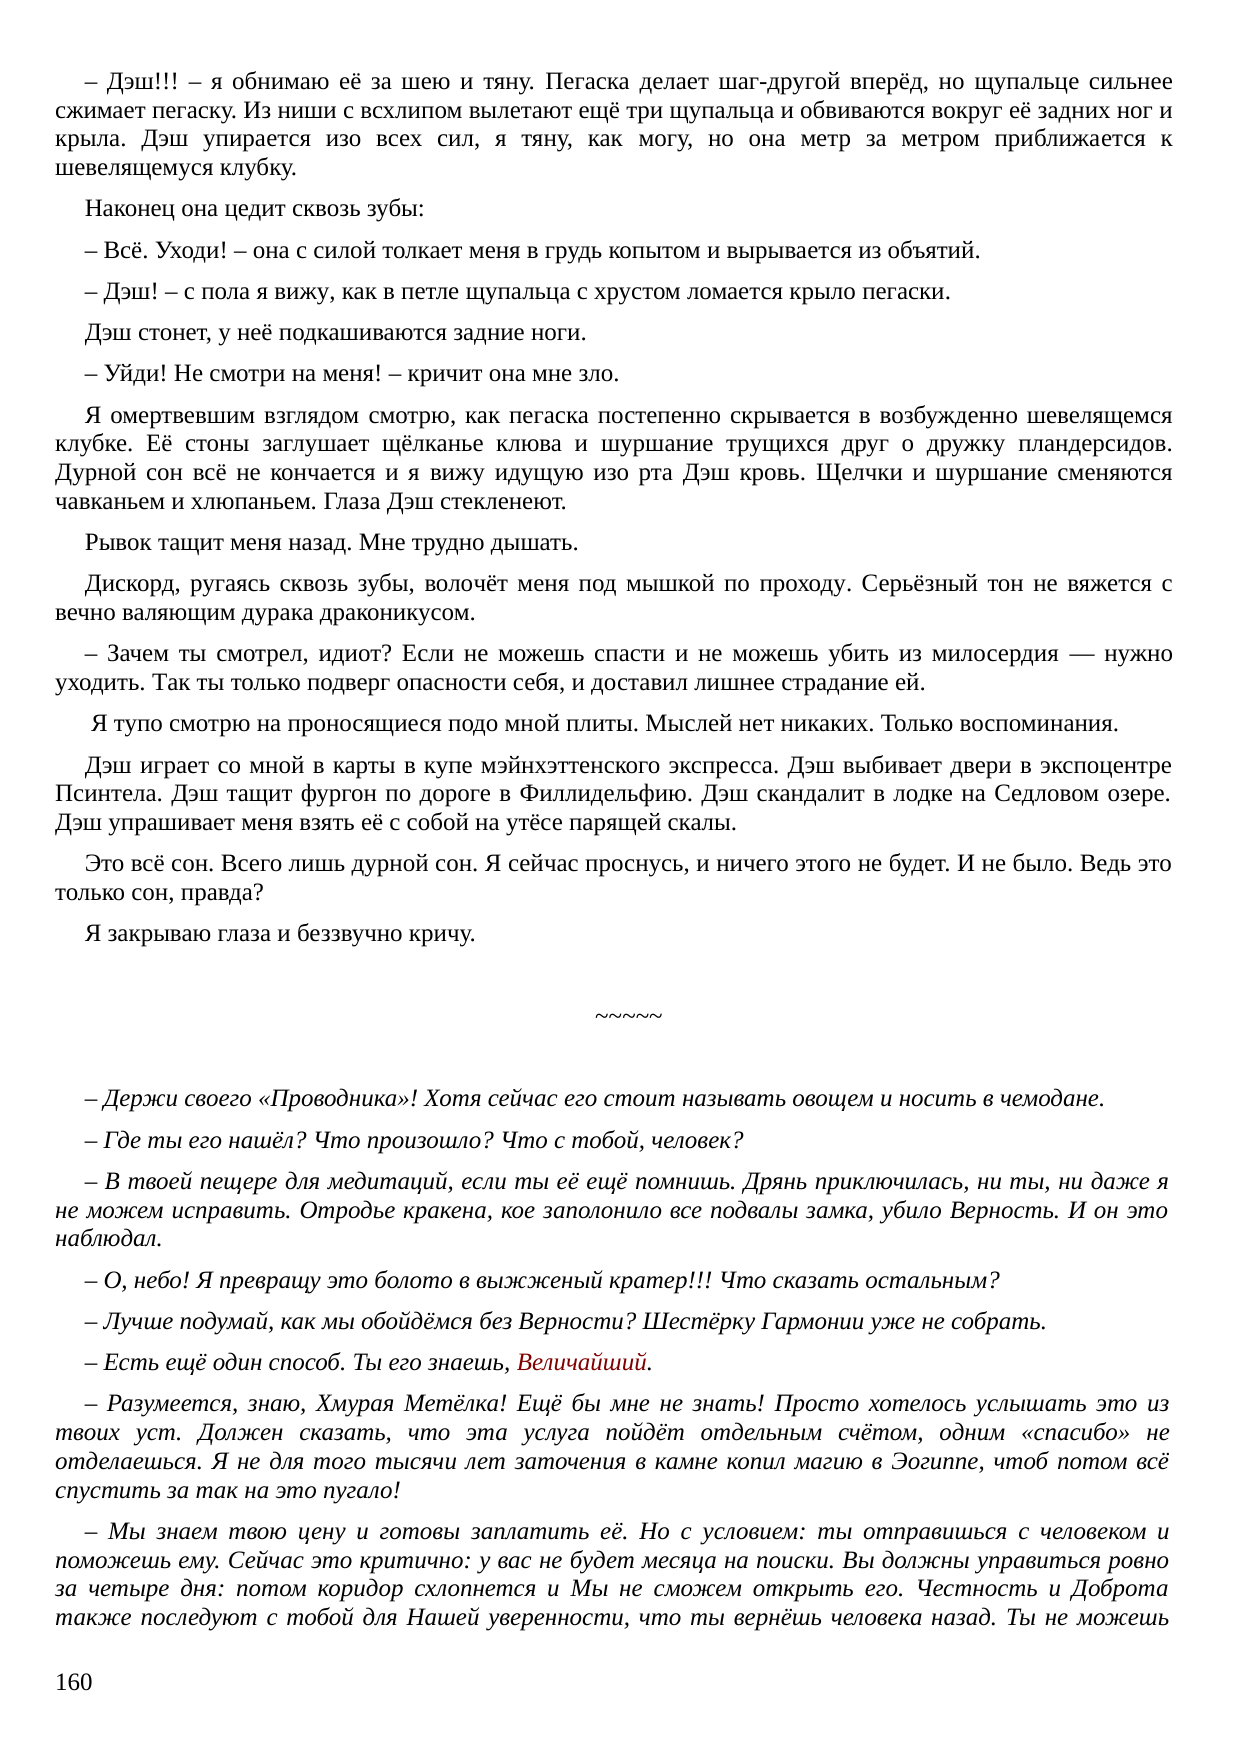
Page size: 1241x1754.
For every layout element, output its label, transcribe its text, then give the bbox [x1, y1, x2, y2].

text – Есть ещё один способ. Ты его знаешь, Величайший. [55, 1347, 1173, 1376]
text – Мы знаем твою цену и готовы заплатить её. Но с условием: ты отправишься с человеком и поможешь ему. Сейчас это критично: у вас не будет месяца на поиски. Вы должны управиться ровно за четыре дня: потом коридор схлопнется и Мы не сможем открыть его. Честность и Доброта также последуют с тобой для Нашей уверенности, что ты вернёшь человека назад. Ты не можешь [55, 1516, 1173, 1631]
text – Разумеется, знаю, Хмурая Метёлка! Ещё бы мне не знать! Просто хотелось услышать это из твоих уст. Должен сказать, что эта услуга пойдёт отдельным счётом, одним «спасибо» не отделаешься. Я не для того тысячи лет заточения в камне копил магию в Эогиппе, чтоб потом всё спустить за так на это пугало! [55, 1388, 1173, 1503]
text – Всё. Уходи! – она с силой толкает меня в грудь копытом и вырывается из объятий. [55, 235, 1173, 263]
text – Дэш! – с пола я вижу, как в петле щупальца с хрустом ломается крыло пегаски. [55, 276, 1173, 305]
text – Лучше подумай, как мы обойдёмся без Верности? Шестёрку Гармонии уже не собрать. [55, 1306, 1173, 1335]
text ~~~~~ [55, 1001, 1173, 1030]
text – Зачем ты смотрел, идиот? Если не можешь спасти и не можешь убить из милосердия — нужно уходить. Так ты только подверг опасности себя, и доставил лишнее страдание ей. [55, 638, 1173, 696]
text – Держи своего «Проводника»! Хотя сейчас его стоит называть овощем и носить в чемодане. [55, 1083, 1173, 1112]
text – Где ты его нашёл? Что произошло? Что с тобой, человек? [55, 1125, 1173, 1153]
text Я омертвевшим взглядом смотрю, как пегаска постепенно скрывается в возбужденно шевелящемся клубке. Её стоны заглушает щёлканье клюва и шуршание трущихся друг о дружку пландерсидов. Дурной сон всё не кончается и я вижу идущую изо рта Дэш кровь. Щелчки и шуршание сменяются чавканьем и хлюпаньем. Глаза Дэш стекленеют. [55, 400, 1173, 515]
text – Дэш!!! – я обнимаю её за шею и тяну. Пегаска делает шаг-другой вперёд, но щупальце сильнее сжимает пегаску. Из ниши с всхлипом вылетают ещё три щупальца и обвиваются вокруг её задних ног и крыла. Дэш упирается изо всех сил, я тяну, как могу, но она метр за метром приближается к шевелящемуся клубку. [55, 66, 1173, 181]
text – Уйди! Не смотри на меня! – кричит она мне зло. [55, 358, 1173, 387]
text Дискорд, ругаясь сквозь зубы, волочёт меня под мышкой по проходу. Серьёзный тон не вяжется с вечно валяющим дурака драконикусом. [55, 568, 1173, 626]
text Дэш стонет, у неё подкашиваются задние ноги. [55, 317, 1173, 346]
text Наконец она цедит сквозь зубы: [55, 193, 1173, 222]
text – О, небо! Я превращу это болото в выжженый кратер!!! Что сказать остальным? [55, 1265, 1173, 1293]
text Это всё сон. Всего лишь дурной сон. Я сейчас проснусь, и ничего этого не будет. И не было. Ведь это только сон, правда? [55, 848, 1173, 906]
text Рывок тащит меня назад. Мне трудно дышать. [55, 527, 1173, 556]
text Дэш играет со мной в карты в купе мэйнхэттенского экспресса. Дэш выбивает двери в экспоцентре Псинтела. Дэш тащит фургон по дороге в Филлидельфию. Дэш скандалит в лодке на Седловом озере. Дэш упрашивает меня взять её с собой на утёсе парящей скалы. [55, 750, 1173, 836]
text Я закрываю глаза и беззвучно кричу. [55, 918, 1173, 947]
text Я тупо смотрю на проносящиеся подо мной плиты. Мыслей нет никаких. Только воспоминания. [55, 708, 1173, 737]
text – В твоей пещере для медитаций, если ты её ещё помнишь. Дрянь приключилась, ни ты, ни даже я не можем исправить. Отродье кракена, кое заполонило все подвалы замка, убило Верность. И он это наблюдал. [55, 1166, 1173, 1252]
